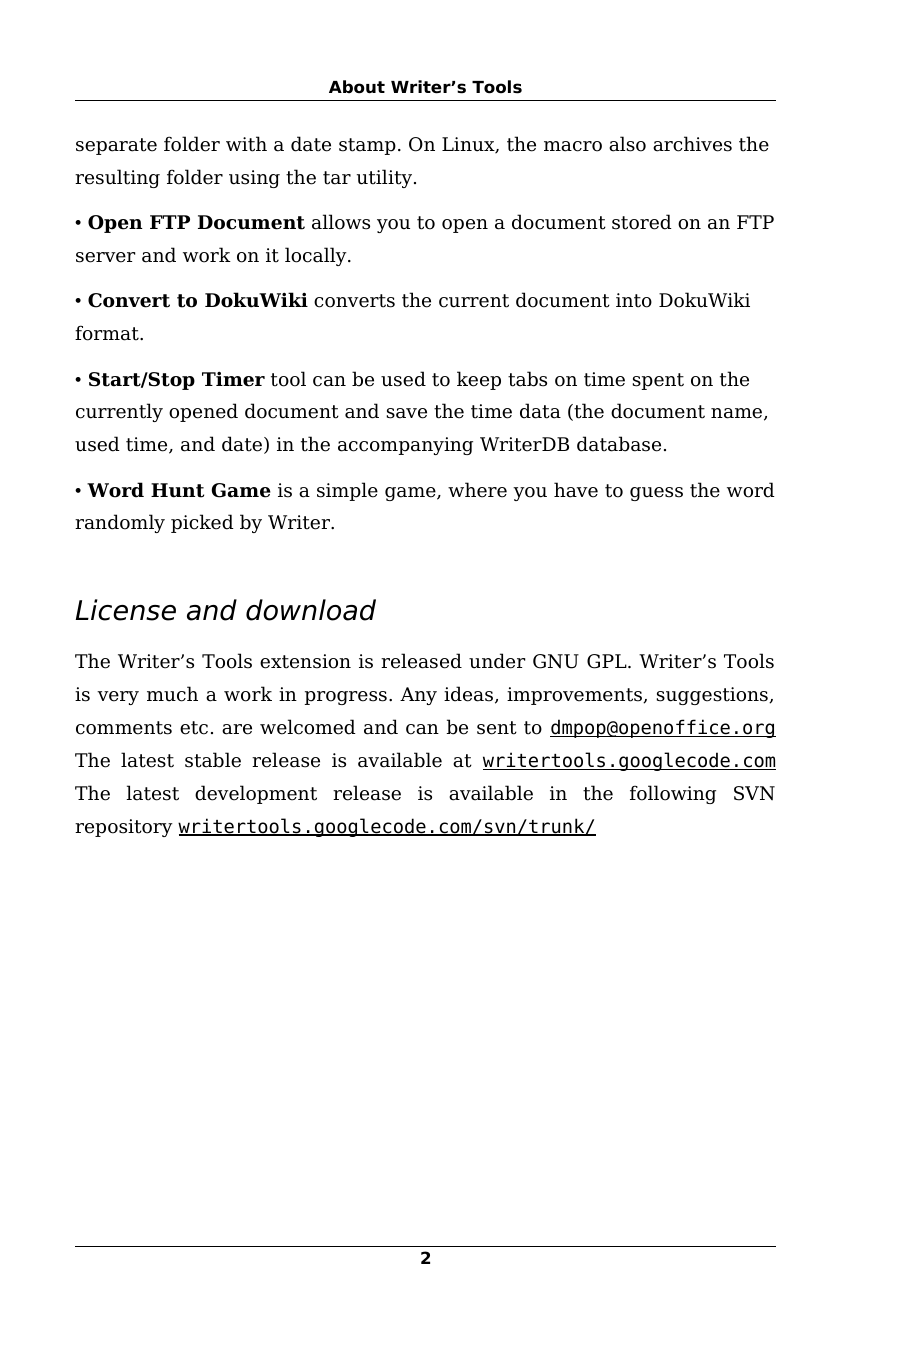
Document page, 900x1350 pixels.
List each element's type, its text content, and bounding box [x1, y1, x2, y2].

list separate folder with a date stamp. On Linux, the macro also archives the resulting folder using the tar utility. [75, 134, 776, 189]
list Word Hunt Game is a simple game, where you have to guess the word randomly picked by Writer. [75, 479, 776, 534]
list Open FTP Document allows you to open a document stored on an FTP server and work on it locally. [75, 212, 776, 267]
subtitle License and download [75, 595, 776, 627]
text The Writer’s Tools extension is released under GNU GPL. Writer’s Tools is very much a work in progress. Any ideas, improvements, suggestions, comments etc. are welcomed and can be sent to dmpop@openoffice.org The latest stable release is available at writertools.googlecode.com The latest development release is available in the following SVN repository writertools.googlecode.com/svn/trunk/ [75, 652, 776, 837]
list Start/Stop Timer tool can be used to keep tabs on time spent on the currently opened document and save the time data (the document name, used time, and date) in the accompanying WriterDB database. [75, 368, 776, 456]
list Convert to DokuWiki converts the current document into DokuWiki format. [75, 290, 776, 345]
